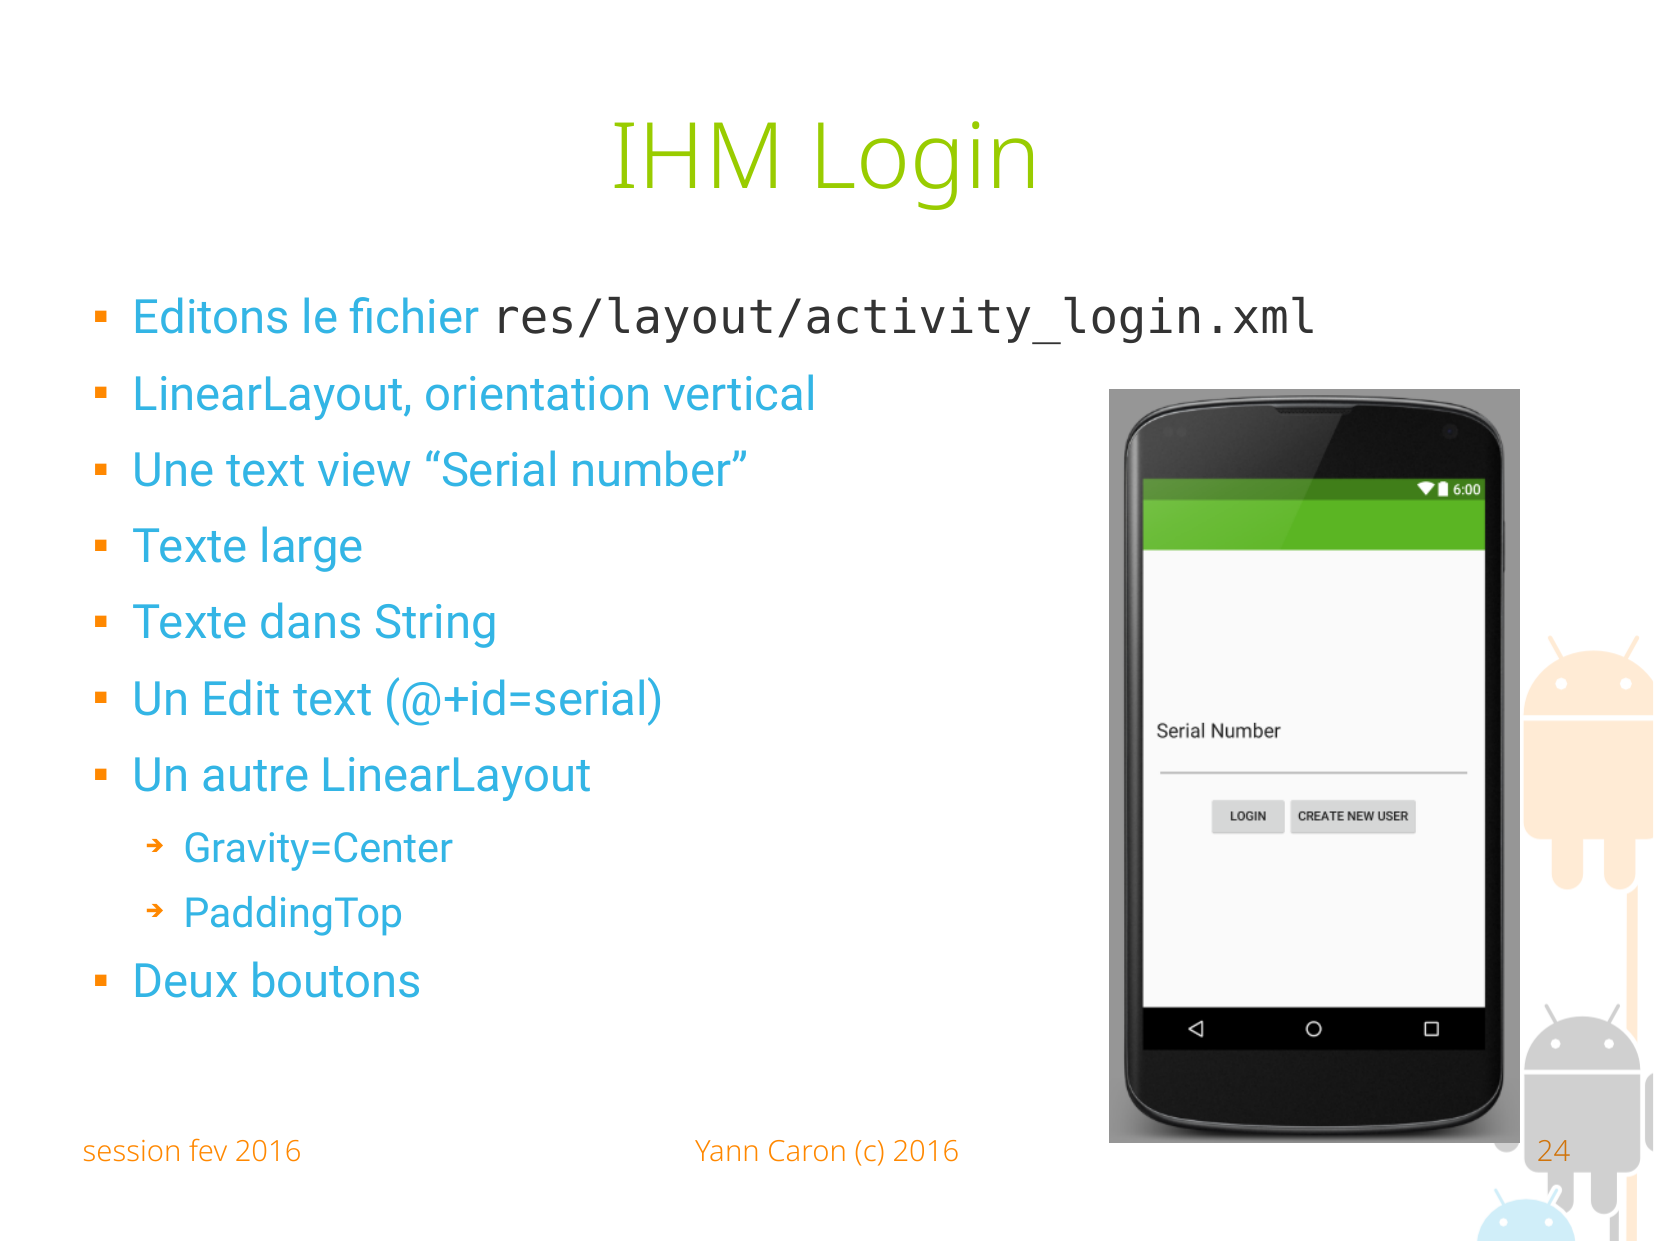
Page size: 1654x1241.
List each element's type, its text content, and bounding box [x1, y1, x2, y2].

title IHM Login [82, 49, 1571, 257]
list Editons le fichier res/layout/activity_login.xml LinearLayout, orientation vertical Une text view “Serial number” Texte large Texte dans String Un Edit text (@+id=serial) Un autre LinearLayout Gravity=Center PaddingTop Deux boutons [82, 290, 1571, 1010]
picture [240, 389, 1654, 1241]
